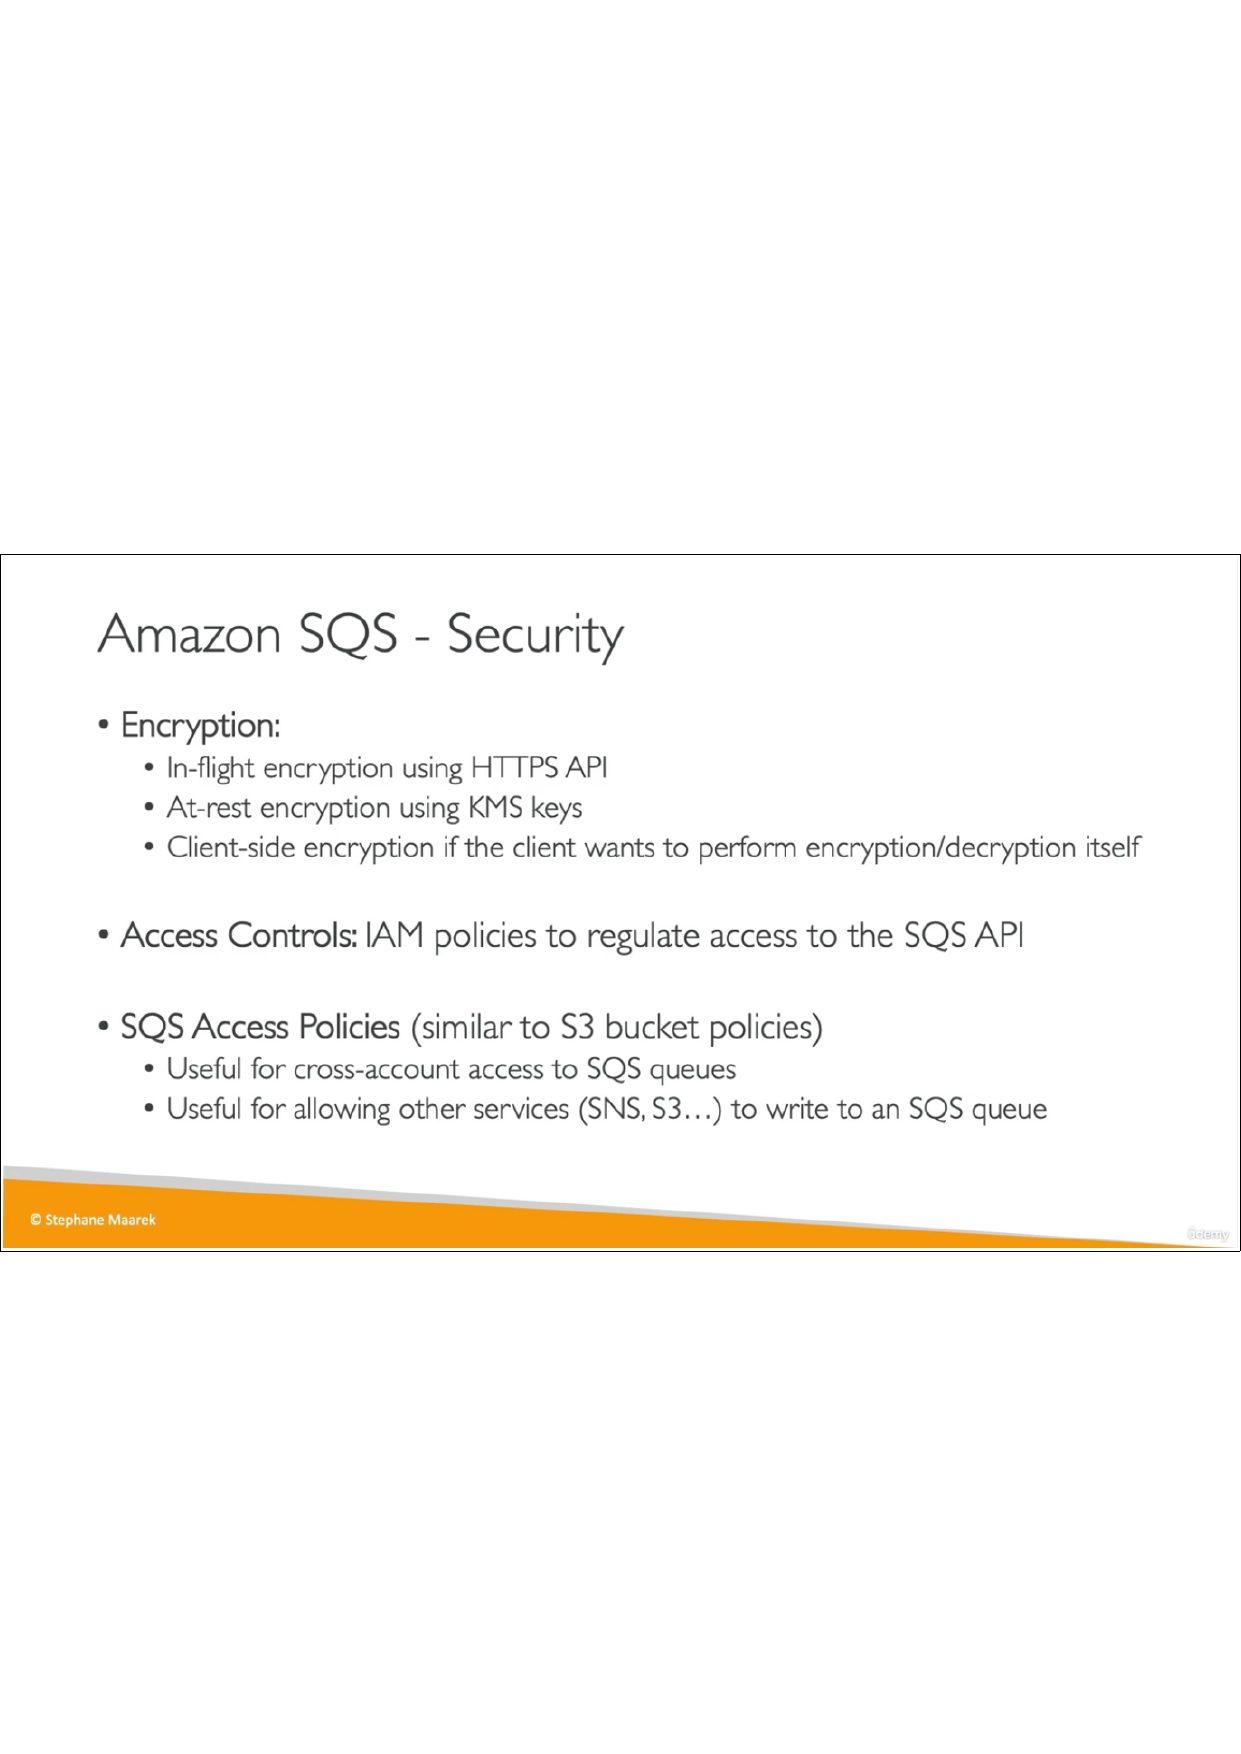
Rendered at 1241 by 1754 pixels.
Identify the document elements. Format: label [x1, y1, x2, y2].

picture [3, 557, 1238, 1248]
